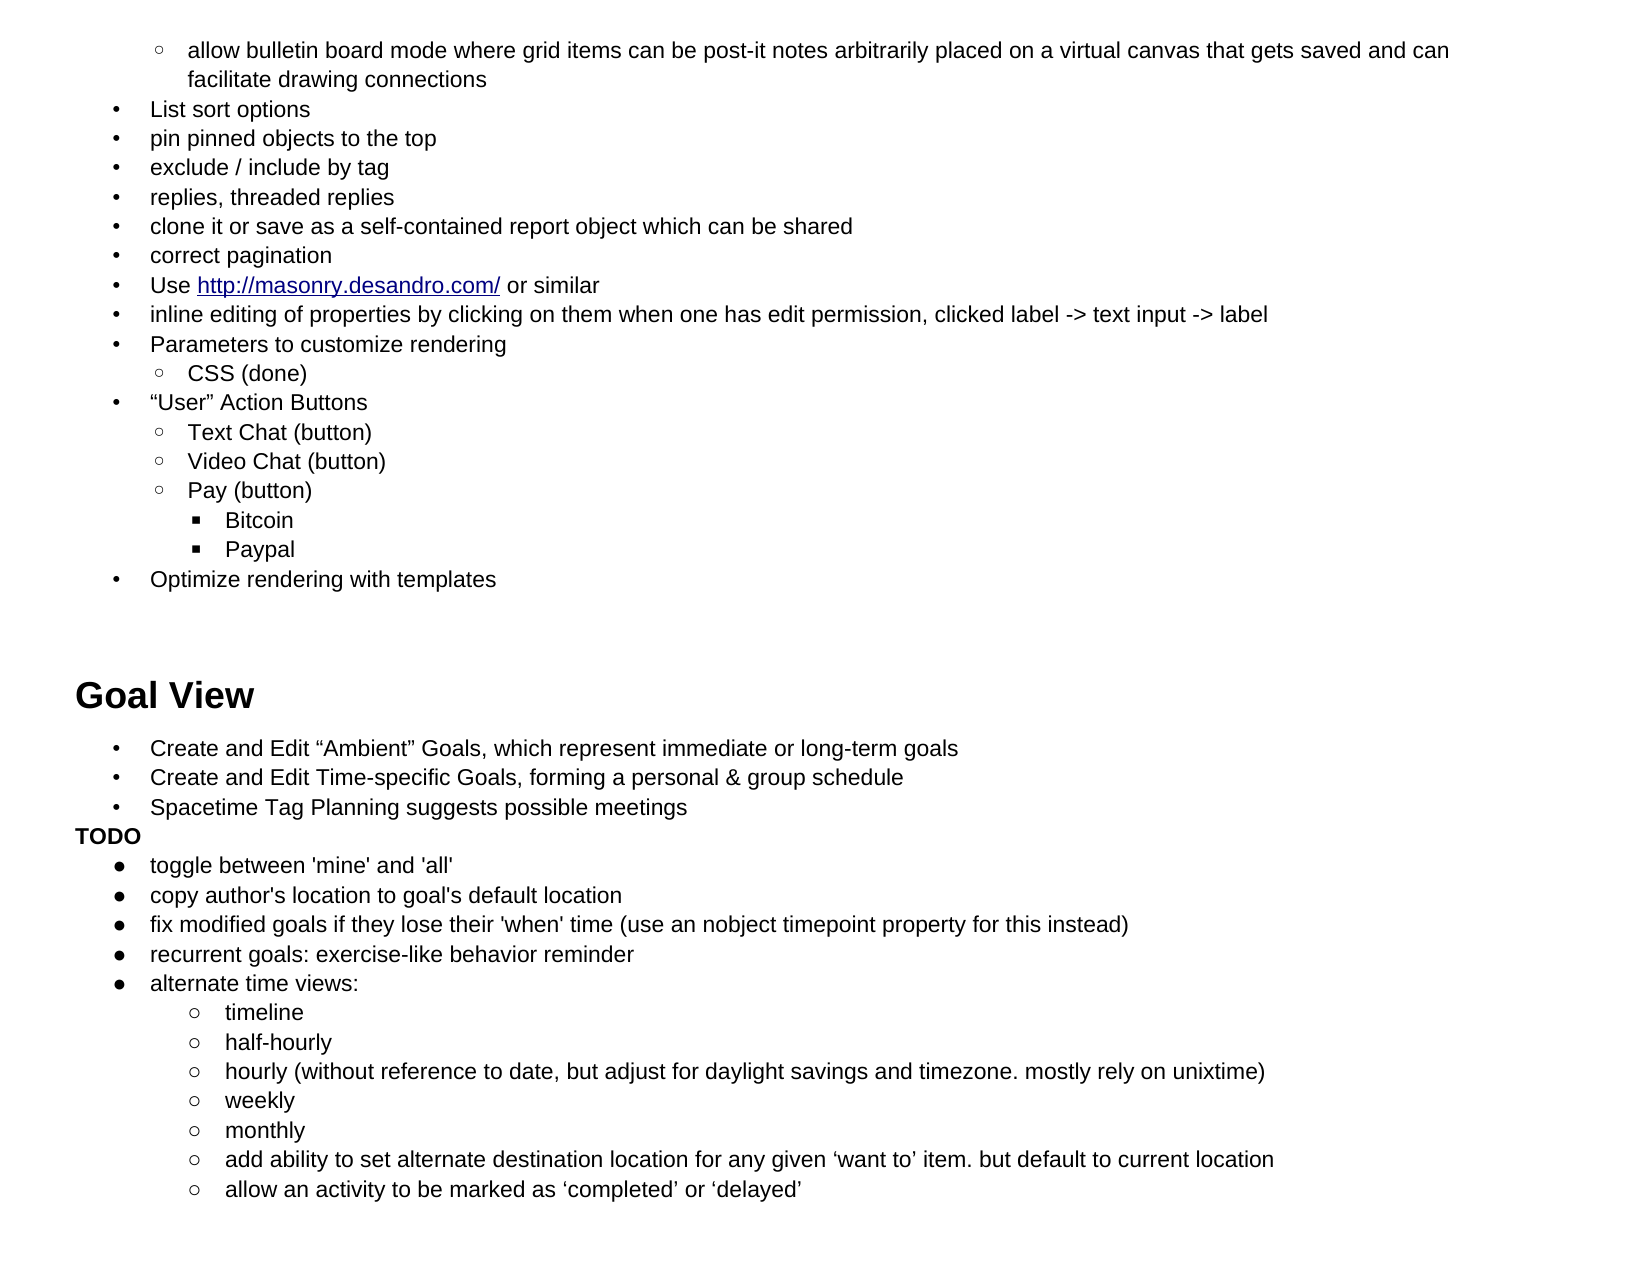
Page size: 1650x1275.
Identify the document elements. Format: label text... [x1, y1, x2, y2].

list pin pinned objects to the top [112, 126, 1462, 151]
list clone it or save as a self-contained report object which can be shared [112, 214, 1462, 239]
list add ability to set alternate destination location for any given ‘want to’ item. but default to current location [187, 1147, 1462, 1172]
list Bitcoin [187, 507, 1462, 533]
list Optimize rendering with templates [112, 566, 1462, 592]
list fix modified goals if they lose their 'when' time (use an nobject timepoint property for this instead) [112, 912, 1462, 937]
list replies, threaded replies [112, 184, 1462, 210]
list Spacetime Tag Planning suggests possible meetings [112, 794, 1462, 820]
list copy author's location to goal's default location [112, 882, 1462, 908]
list “User” Action Buttons [112, 390, 1462, 416]
list Use http://masonry.desandro.com/ or similar [112, 272, 1462, 298]
list timeline [187, 1000, 1462, 1026]
list monthly [187, 1117, 1462, 1143]
list half-hourly [187, 1029, 1462, 1055]
list hourly (without reference to date, but adjust for daylight savings and timezone. mostly rely on unixtime) [187, 1059, 1462, 1084]
text TODO [75, 824, 1462, 849]
list Video Chat (button) [150, 449, 1462, 474]
list Text Chat (button) [150, 419, 1462, 445]
list alternate time views: [112, 971, 1462, 996]
list allow an activity to be marked as ‘completed’ or ‘delayed’ [187, 1176, 1462, 1202]
subtitle Goal View [75, 675, 1462, 717]
list allow bulletin board mode where grid items can be post-it notes arbitrarily placed on a virtual canvas that gets saved and can facilitate drawing connections [150, 37, 1462, 92]
list Create and Edit “Ambient” Goals, which represent immediate or long-term goals [112, 736, 1462, 761]
list correct pagination [112, 243, 1462, 269]
list recurrent goals: exercise-like behavior reminder [112, 941, 1462, 967]
list Paypal [187, 537, 1462, 562]
list Pay (button) [150, 478, 1462, 504]
list toggle between 'mine' and 'all' [112, 853, 1462, 879]
list inline editing of properties by clicking on them when one has edit permission, clicked label -> text input -> label [112, 302, 1462, 327]
list Parameters to customize rendering [112, 331, 1462, 357]
list weekly [187, 1088, 1462, 1114]
list exclude / include by tag [112, 155, 1462, 181]
list CSS (done) [150, 361, 1462, 386]
list Create and Edit Time-specific Goals, forming a personal & group schedule [112, 765, 1462, 791]
list List sort options [112, 96, 1462, 122]
